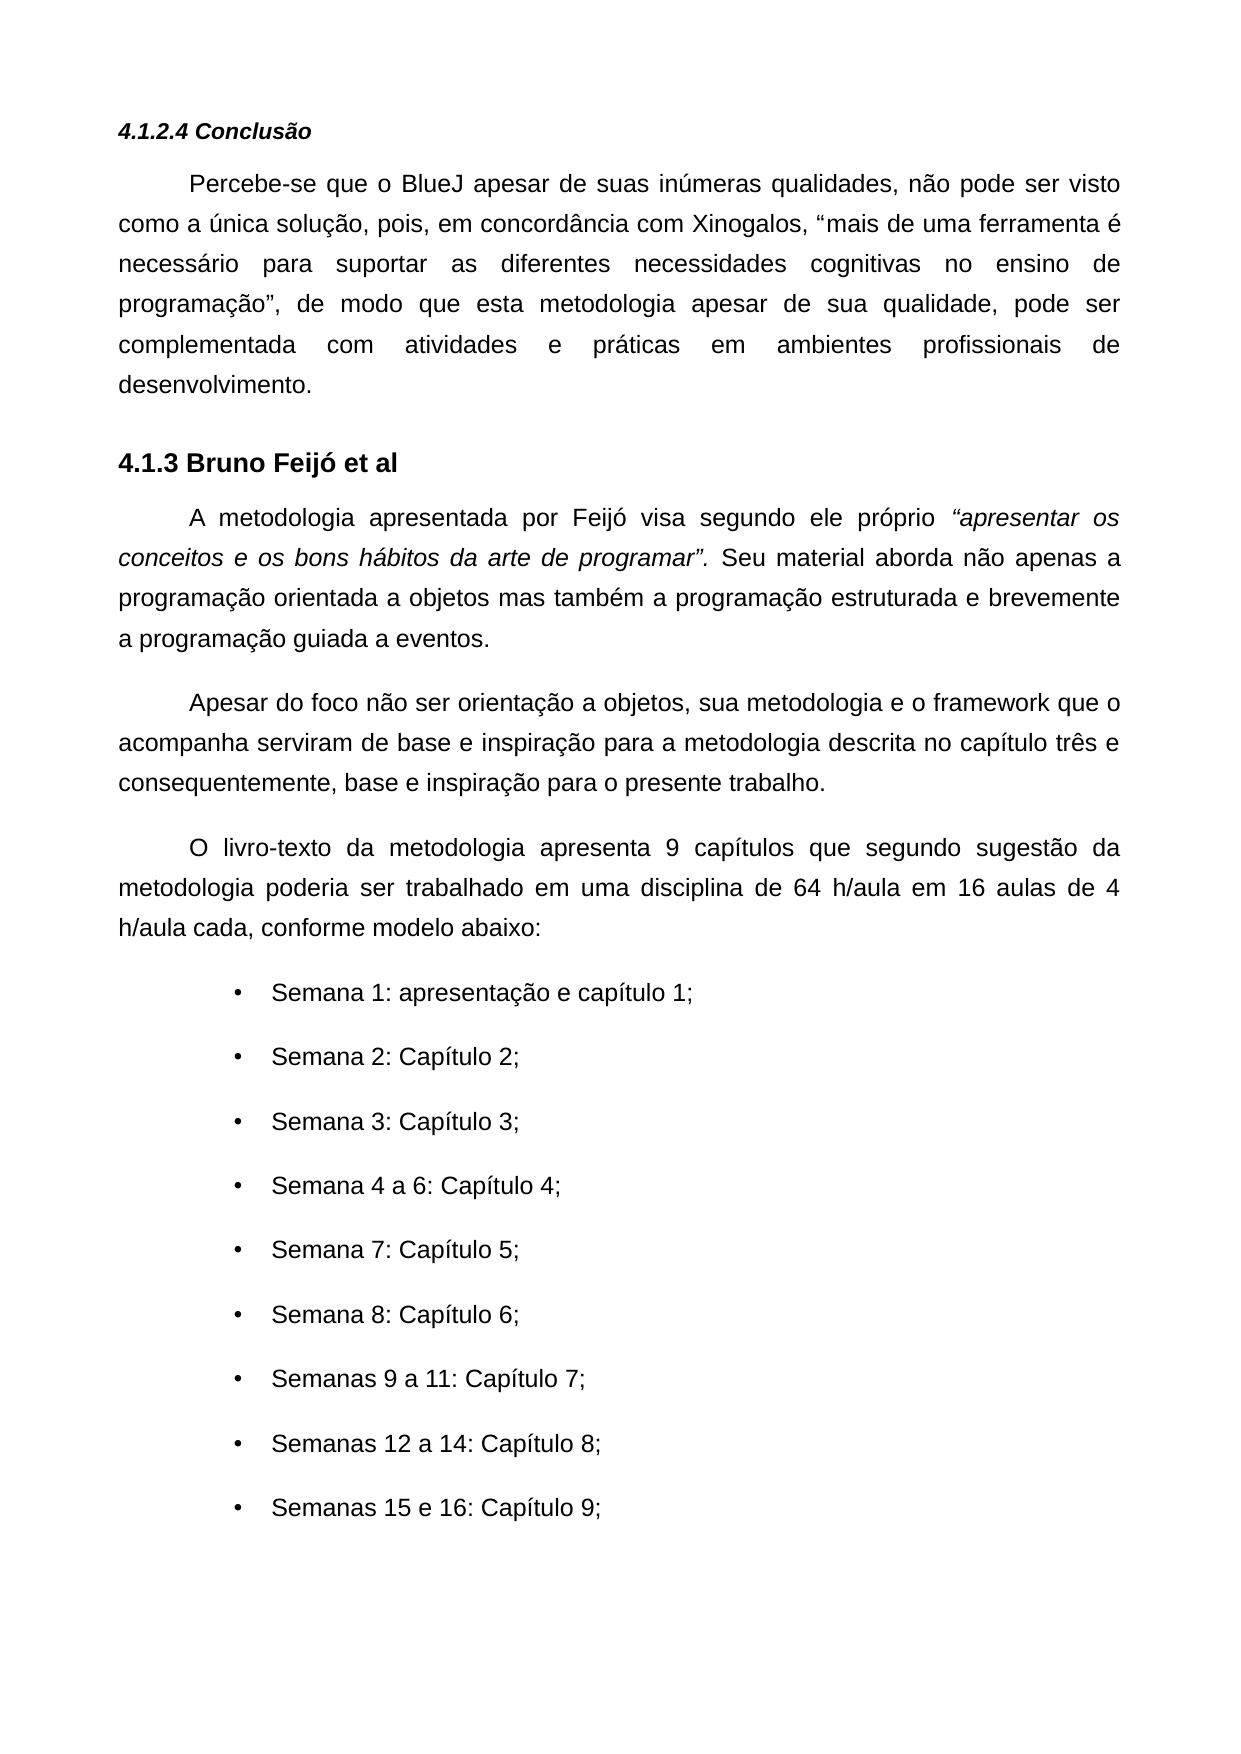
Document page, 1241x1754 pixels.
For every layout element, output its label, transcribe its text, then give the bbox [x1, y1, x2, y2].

list Semanas 12 a 14: Capítulo 8; [233, 1429, 1122, 1458]
text O livro-texto da metodologia apresenta 9 capítulos que segundo sugestão da metodologia poderia ser trabalhado em uma disciplina de 64 h/aula em 16 aulas de 4 h/aula cada, conforme modelo abaixo: [118, 833, 1122, 942]
list Semana 8: Capítulo 6; [233, 1300, 1122, 1329]
text A metodologia apresentada por Feijó visa segundo ele próprio “apresentar os conceitos e os bons hábitos da arte de programar”. Seu material aborda não apenas a programação orientada a objetos mas também a programação estruturada e brevemente a programação guiada a eventos. [118, 503, 1122, 652]
subtitle 4.1.3 Bruno Feijó et al [118, 447, 1122, 479]
text Apesar do foco não ser orientação a objetos, sua metodologia e o framework que o acompanha serviram de base e inspiração para a metodologia descrita no capítulo três e consequentemente, base e inspiração para o presente trabalho. [118, 688, 1122, 797]
list Semanas 15 e 16: Capítulo 9; [233, 1493, 1122, 1522]
list Semana 2: Capítulo 2; [233, 1042, 1122, 1071]
list Semana 3: Capítulo 3; [233, 1106, 1122, 1135]
list Semana 4 a 6: Capítulo 4; [233, 1171, 1122, 1200]
list Semana 7: Capítulo 5; [233, 1235, 1122, 1264]
list Semanas 9 a 11: Capítulo 7; [233, 1364, 1122, 1393]
text Percebe-se que o BlueJ apesar de suas inúmeras qualidades, não pode ser visto como a única solução, pois, em concordância com Xinogalos, “mais de uma ferramenta é necessário para suportar as diferentes necessidades cognitivas no ensino de programação”, de modo que esta metodologia apesar de sua qualidade, pode ser complementada com atividades e práticas em ambientes profissionais de desenvolvimento. [118, 169, 1122, 398]
list Semana 1: apresentação e capítulo 1; [233, 977, 1122, 1006]
subtitle 4.1.2.4 Conclusão [118, 118, 1122, 144]
